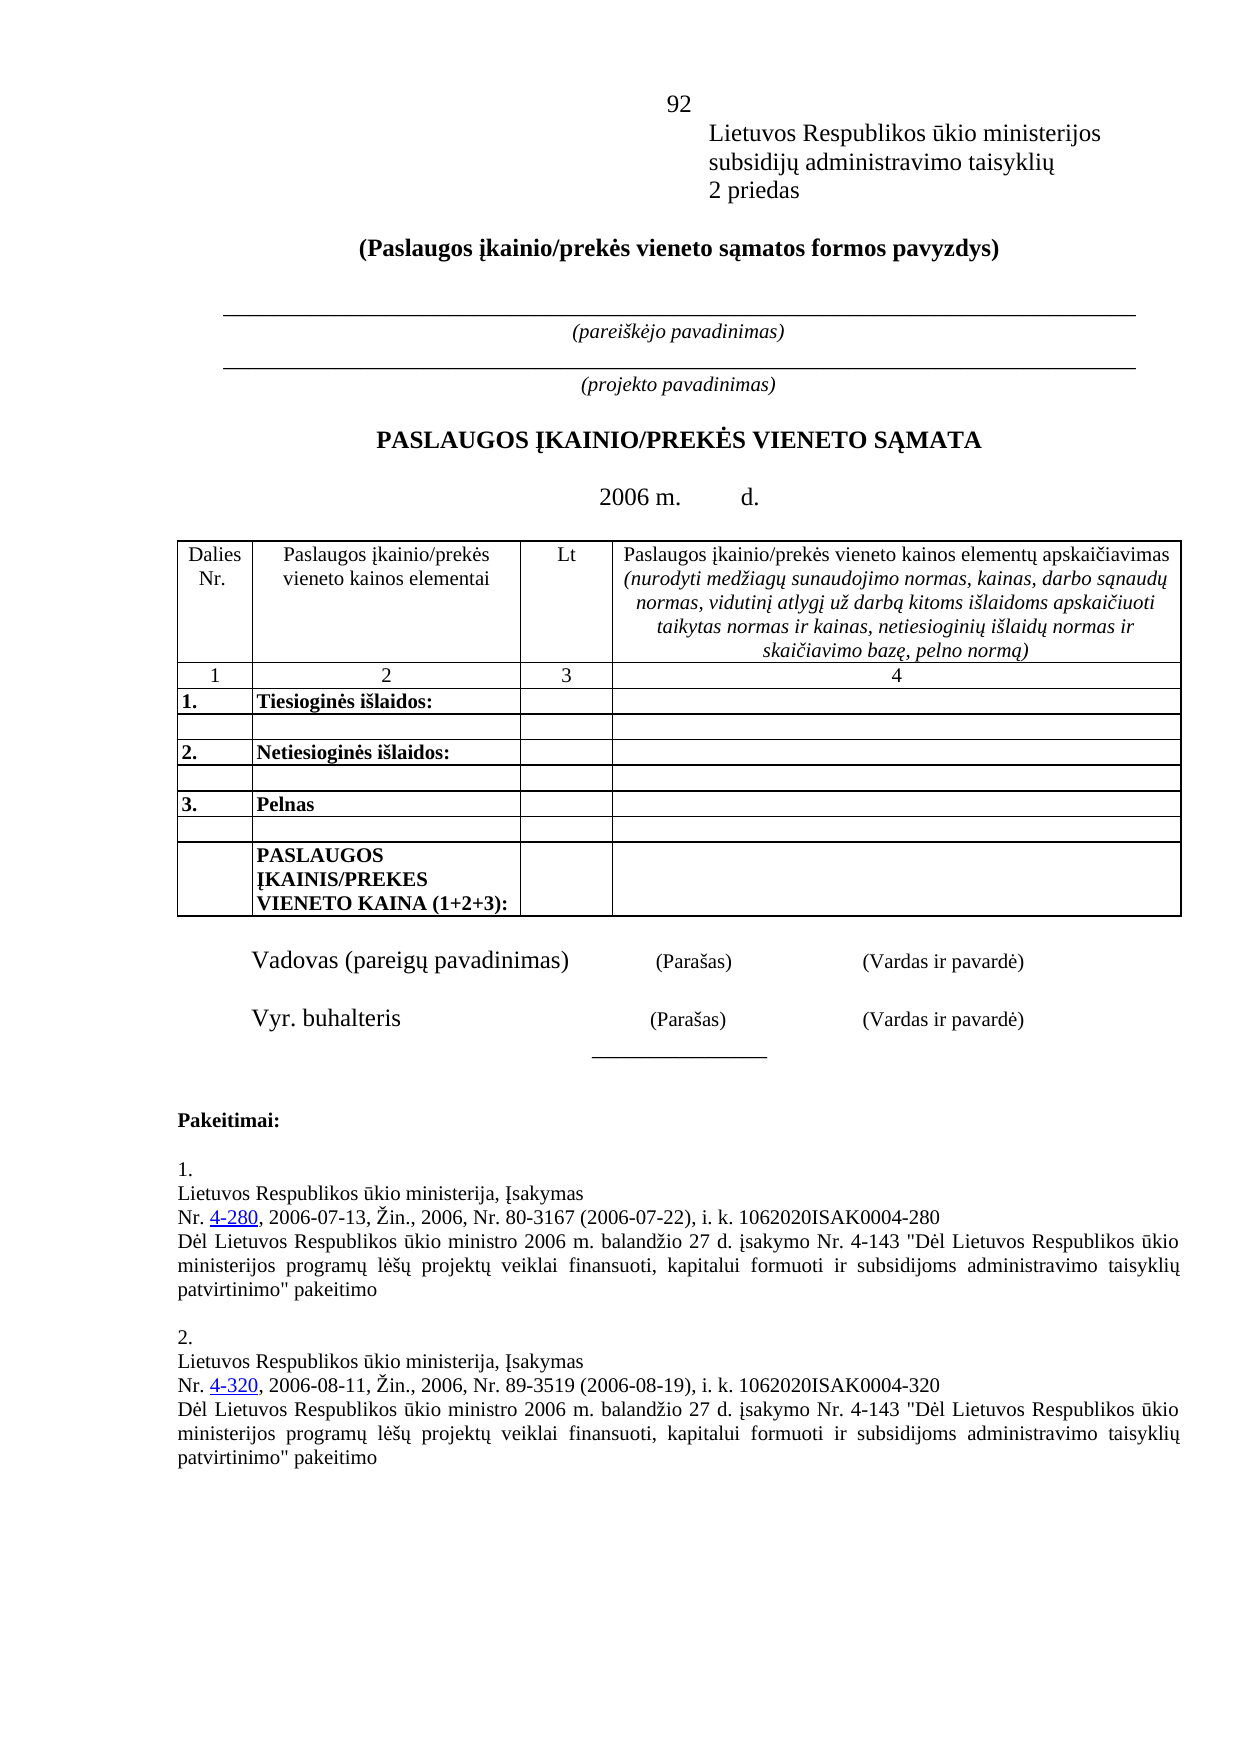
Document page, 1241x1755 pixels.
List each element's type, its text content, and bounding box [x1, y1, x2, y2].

table_header Lt [521, 542, 612, 662]
table_cell [608, 792, 612, 816]
text Vadovas (pareigų pavadinimas) (Parašas) (Vardas ir pavardė) [177, 945, 1181, 974]
text Lietuvos Respublikos ūkio ministerijos [709, 118, 1181, 147]
text 2. [177, 1325, 1181, 1349]
table_cell [608, 715, 612, 739]
text subsidijų administravimo taisyklių [177, 147, 1181, 176]
text ______________ [177, 1032, 1181, 1060]
text Lietuvos Respublikos ūkio ministerija, Įsakymas [177, 1349, 1181, 1373]
table_cell 3. [248, 792, 252, 816]
table_cell [248, 715, 252, 739]
text 2006 m. d. [177, 482, 1181, 511]
text _________________________________________________________________________ [177, 343, 1181, 372]
table_cell [248, 766, 252, 790]
table_cell [516, 715, 520, 739]
text 1. [177, 1157, 1181, 1181]
text Lietuvos Respublikos ūkio ministerija, Įsakymas [177, 1181, 1181, 1205]
text Dėl Lietuvos Respublikos ūkio ministro 2006 m. balandžio 27 d. įsakymo Nr. 4-143 "Dėl Lietuvos Respublikos ūkio ministerijos programų lėšų projektų veiklai finansuoti, kapitalui formuoti ir subsidijoms administravimo taisyklių patvirtinimo" pakeitimo [177, 1397, 1181, 1469]
text Dėl Lietuvos Respublikos ūkio ministro 2006 m. balandžio 27 d. įsakymo Nr. 4-143 "Dėl Lietuvos Respublikos ūkio ministerijos programų lėšų projektų veiklai finansuoti, kapitalui formuoti ir subsidijoms administravimo taisyklių patvirtinimo" pakeitimo [177, 1229, 1181, 1301]
table_cell 1. [248, 689, 252, 713]
table_cell 2 [516, 663, 520, 687]
table_cell [608, 740, 612, 764]
table_header Paslaugos įkainio/prekės vieneto kainos elementai [253, 542, 520, 662]
table_cell [608, 689, 612, 713]
text Pakeitimai: [177, 1108, 1181, 1132]
text Nr. 4-280, 2006-07-13, Žin., 2006, Nr. 80-3167 (2006-07-22), i. k. 1062020ISAK0004-280 [177, 1205, 1181, 1229]
table_cell 3 [608, 663, 612, 687]
table_cell [613, 843, 1180, 915]
table_header Dalies Nr. [178, 542, 252, 662]
text (pareiškėjo pavadinimas) [177, 319, 1181, 343]
table_cell [608, 817, 612, 841]
table_cell [608, 766, 612, 790]
table_cell [248, 817, 252, 841]
text _________________________________________________________________________ [177, 291, 1181, 319]
table_cell 2. [248, 740, 252, 764]
table_cell [516, 817, 520, 841]
text Nr. 4-320, 2006-08-11, Žin., 2006, Nr. 89-3519 (2006-08-19), i. k. 1062020ISAK0004-320 [177, 1373, 1181, 1397]
text 2 priedas [177, 176, 1181, 204]
table_cell [521, 843, 612, 915]
text Vyr. buhalteris (Parašas) (Vardas ir pavardė) [177, 1003, 1181, 1032]
table_cell 1 [248, 663, 252, 687]
text (Paslaugos įkainio/prekės vieneto sąmatos formos pavyzdys) [177, 233, 1181, 262]
text (projekto pavadinimas) [177, 372, 1181, 396]
table_cell [516, 766, 520, 790]
text PASLAUGOS ĮKAINIO/PREKĖS VIENETO SĄMATA [177, 425, 1181, 454]
table_cell [178, 843, 252, 915]
